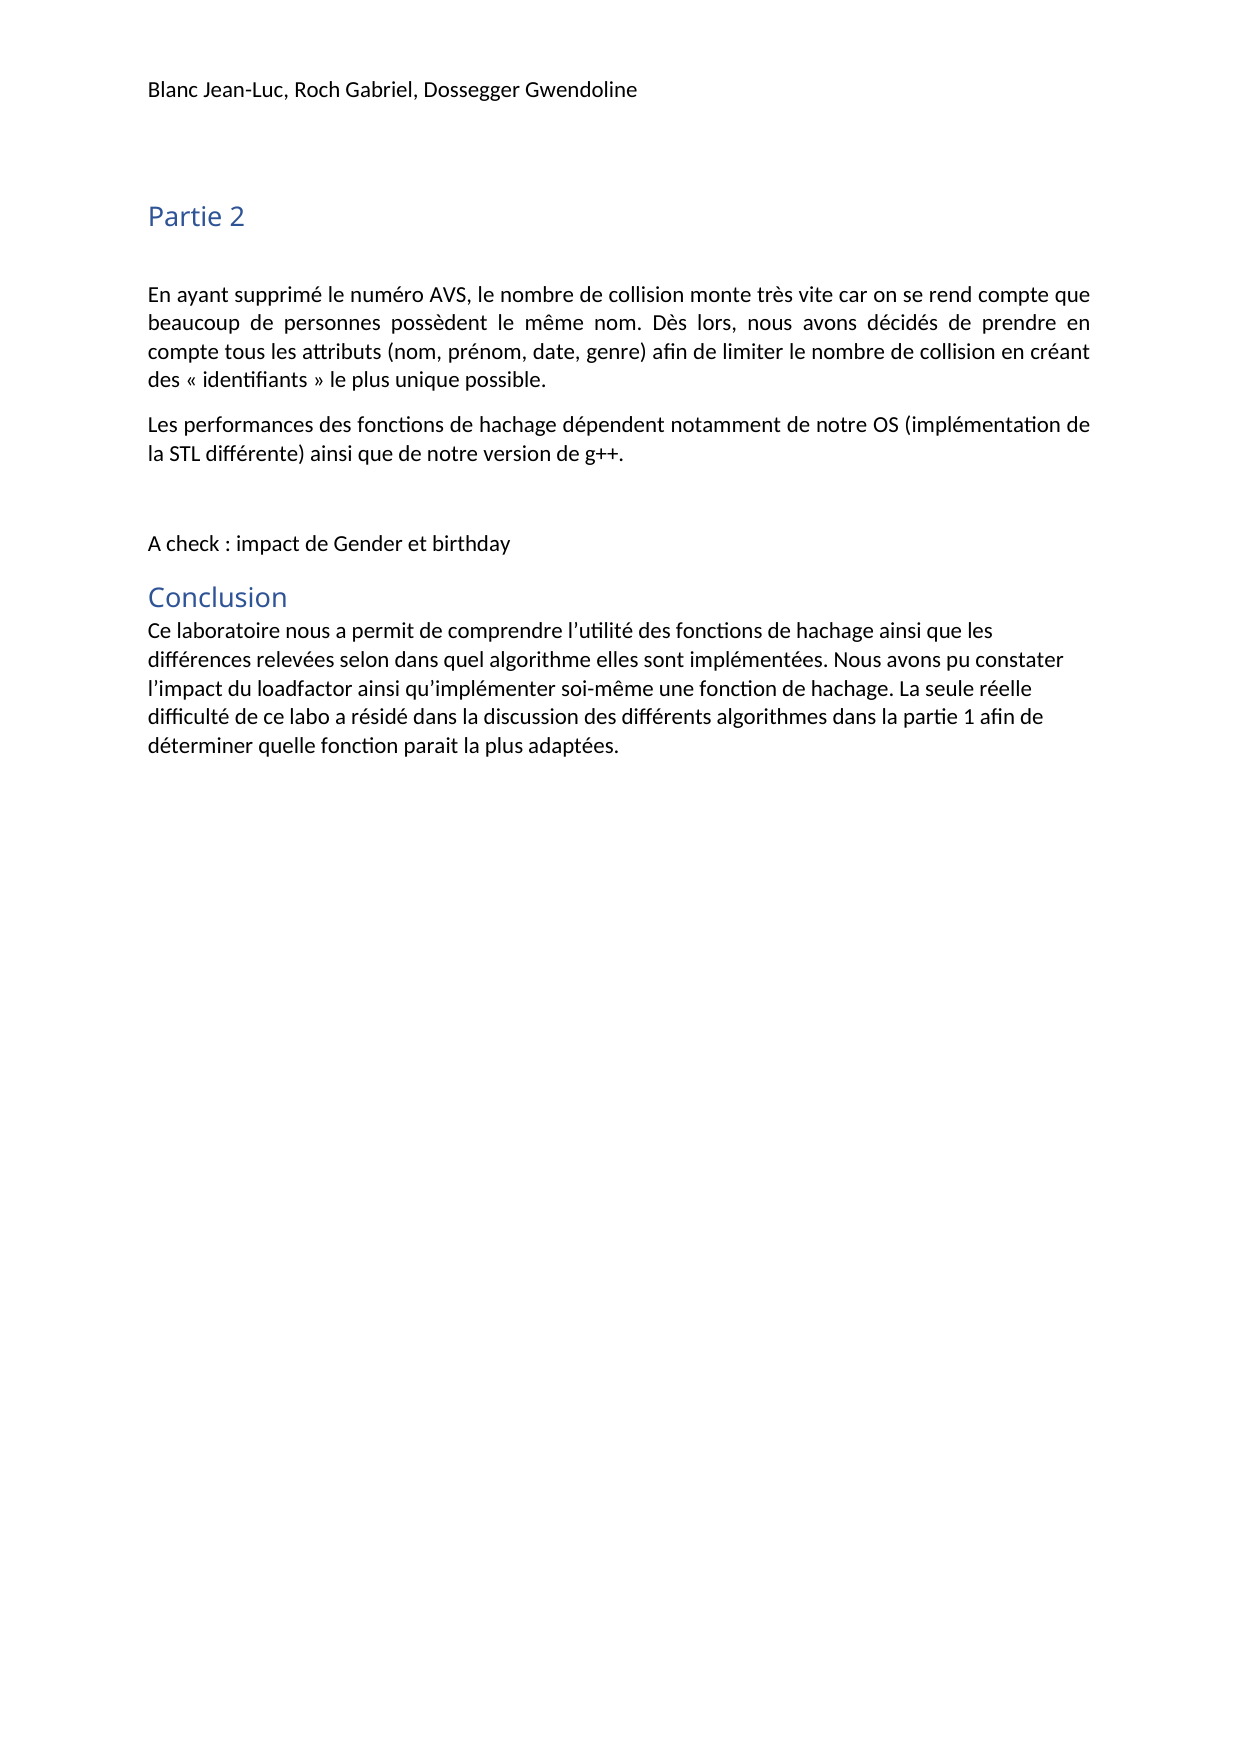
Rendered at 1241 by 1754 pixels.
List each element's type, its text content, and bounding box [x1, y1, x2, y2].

text Ce laboratoire nous a permit de comprendre l’utilité des fonctions de hachage ainsi que les différences relevées selon dans quel algorithme elles sont implémentées. Nous avons pu constater l’impact du loadfactor ainsi qu’implémenter soi-même une fonction de hachage. La seule réelle difficulté de ce labo a résidé dans la discussion des différents algorithmes dans la partie 1 afin de déterminer quelle fonction parait la plus adaptées. [148, 617, 1093, 759]
subtitle Conclusion [148, 579, 1093, 616]
subtitle Partie 2 [148, 197, 1093, 234]
text En ayant supprimé le numéro AVS, le nombre de collision monte très vite car on se rend compte que beaucoup de personnes possèdent le même nom. Dès lors, nous avons décidés de prendre en compte tous les attributs (nom, prénom, date, genre) afin de limiter le nombre de collision en créant des « identifiants » le plus unique possible. [148, 280, 1093, 393]
text A check : impact de Gender et birthday [148, 529, 1093, 558]
text Les performances des fonctions de hachage dépendent notamment de notre OS (implémentation de la STL différente) ainsi que de notre version de g++. [148, 411, 1093, 467]
